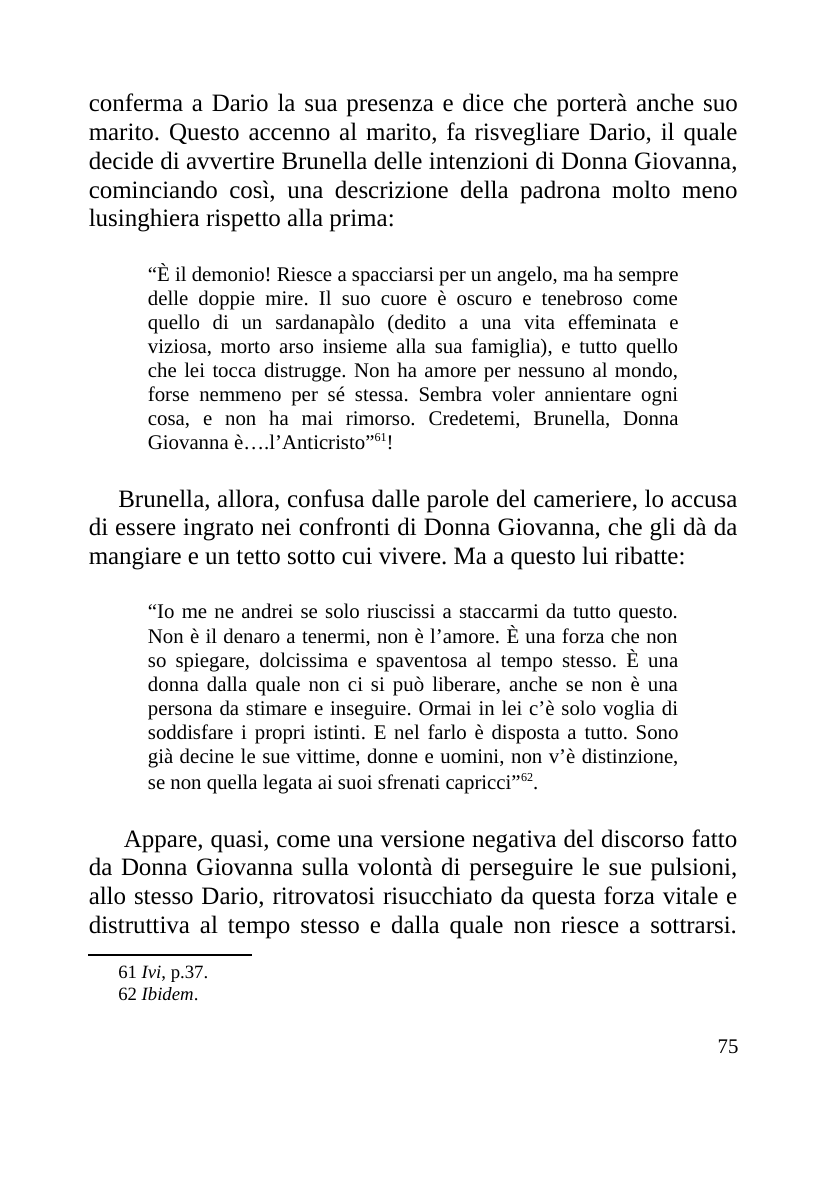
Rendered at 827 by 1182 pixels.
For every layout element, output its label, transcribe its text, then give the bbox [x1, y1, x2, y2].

text Brunella, allora, confusa dalle parole del cameriere, lo accusa di essere ingrato nei confronti di Donna Giovanna, che gli dà da mangiare e un tetto sotto cui vivere. Ma a questo lui ribatte: [88, 484, 738, 570]
text Ivi, p.37. [118, 961, 738, 982]
text Ibidem. [118, 982, 738, 1004]
text “Io me ne andrei se solo riuscissi a staccarmi da tutto questo. Non è il denaro a tenermi, non è l’amore. È una forza che non so spiegare, dolcissima e spaventosa al tempo stesso. È una donna dalla quale non ci si può liberare, anche se non è una persona da stimare e inseguire. Ormai in lei c’è solo voglia di soddisfare i propri istinti. E nel farlo è disposta a tutto. Sono già decine le sue vittime, donne e uomini, non v’è distinzione, se non quella legata ai suoi sfrenati capricci”. [148, 599, 679, 794]
text conferma a Dario la sua presenza e dice che porterà anche suo marito. Questo accenno al marito, fa risvegliare Dario, il quale decide di avvertire Brunella delle intenzioni di Donna Giovanna, cominciando così, una descrizione della padrona molto meno lusinghiera rispetto alla prima: [88, 88, 738, 232]
text Appare, quasi, come una versione negativa del discorso fatto da Donna Giovanna sulla volontà di perseguire le sue pulsioni, allo stesso Dario, ritrovatosi risucchiato da questa forza vitale e distruttiva al tempo stesso e dalla quale non riesce a sottrarsi. [88, 824, 738, 939]
text “È il demonio! Riesce a spacciarsi per un angelo, ma ha sempre delle doppie mire. Il suo cuore è oscuro e tenebroso come quello di un sardanapàlo (dedito a una vita effeminata e viziosa, morto arso insieme alla sua famiglia), e tutto quello che lei tocca distrugge. Non ha amore per nessuno al mondo, forse nemmeno per sé stessa. Sembra voler annientare ogni cosa, e non ha mai rimorso. Credetemi, Brunella, Donna Giovanna è….l’Anticristo”! [148, 262, 679, 454]
